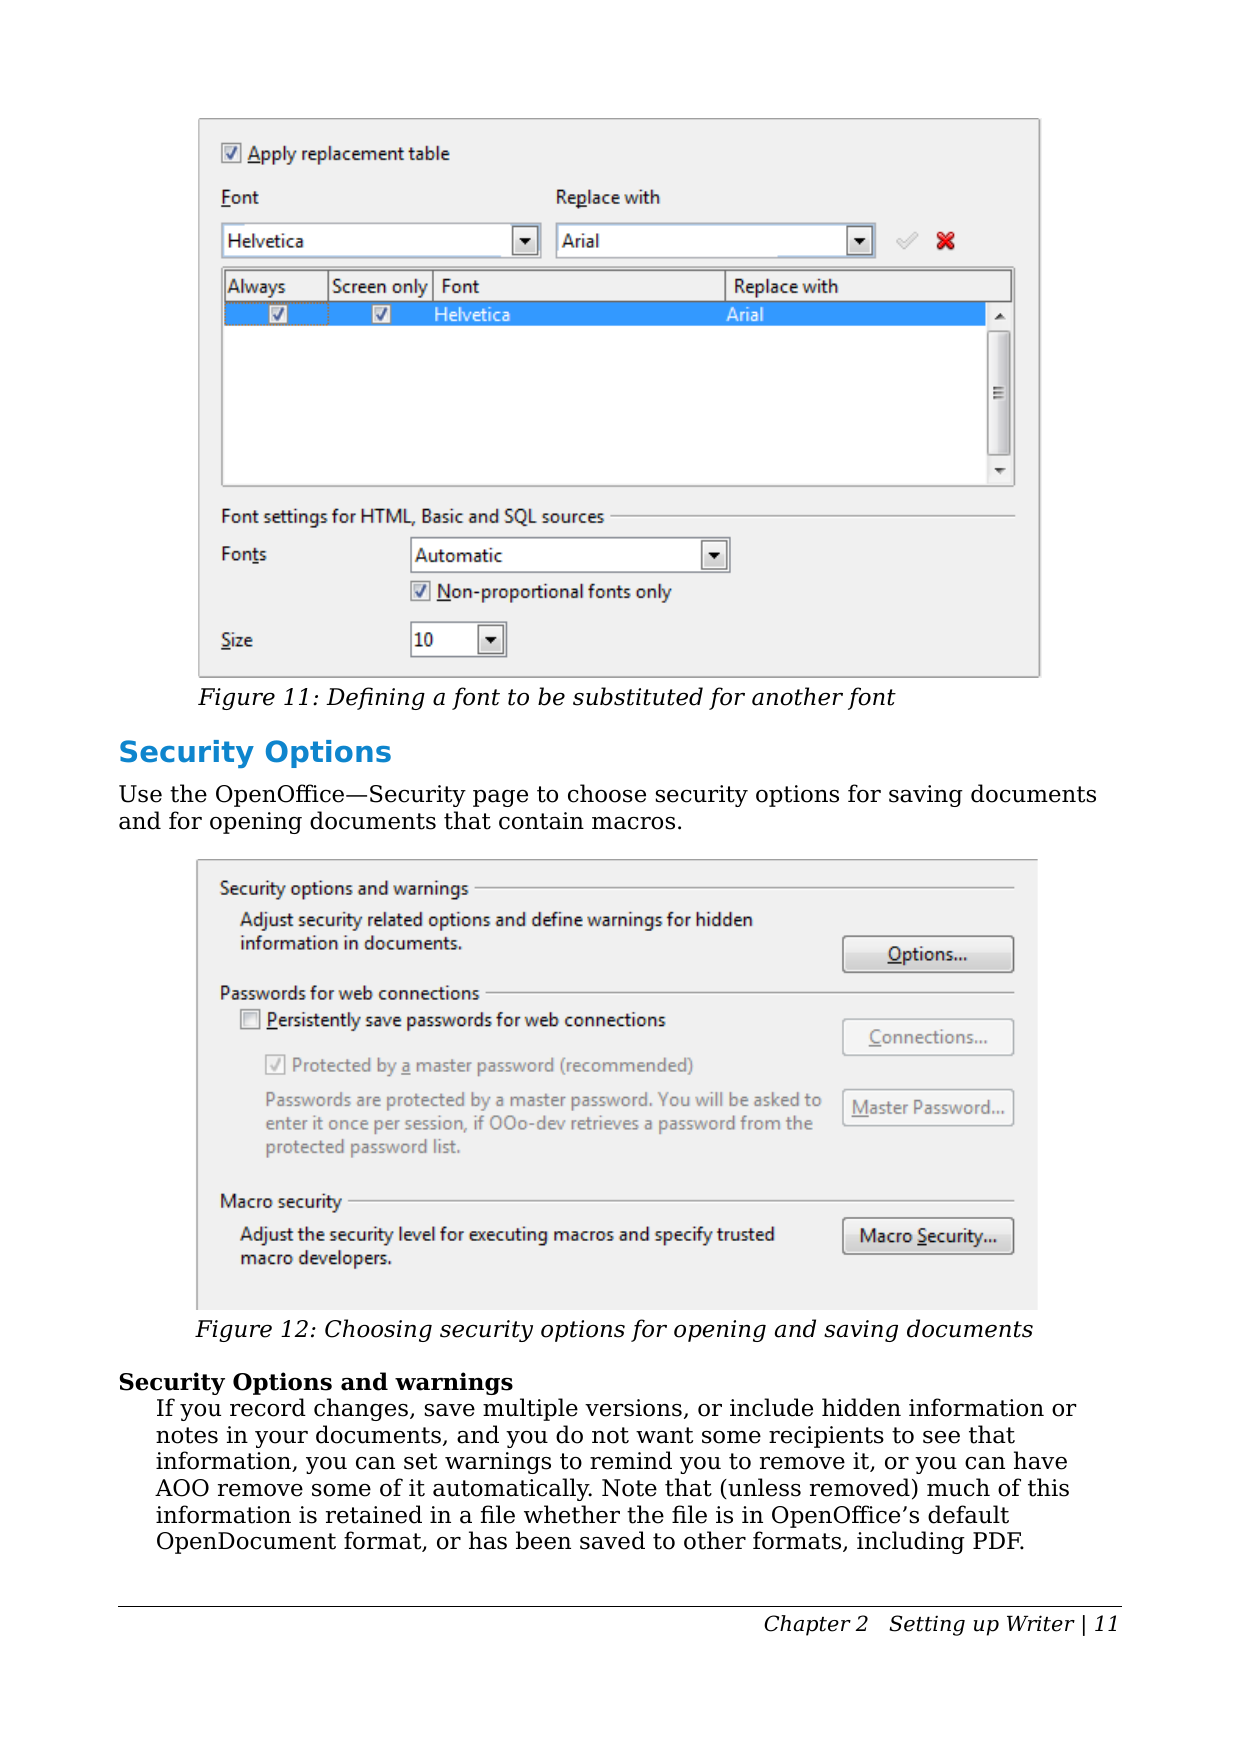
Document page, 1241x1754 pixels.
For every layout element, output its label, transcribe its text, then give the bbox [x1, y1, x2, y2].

picture [198, 118, 1042, 678]
text If you record changes, save multiple versions, or include hidden information or notes in your documents, and you do not want some recipients to see that information, you can set warnings to remind you to remove it, or you can have AOO remove some of it automatically. Note that (unless removed) much of this information is retained in a file whether the file is in OpenOffice’s default OpenDocument format, or has been saved to other formats, including PDF. [156, 1395, 1122, 1555]
text Use the OpenOffice—Security page to choose security options for saving documents and for opening documents that contain macros. [118, 781, 1122, 834]
subtitle Security Options [118, 735, 1122, 769]
text Figure 12: Choosing security options for opening and saving documents [196, 1316, 1045, 1343]
text Security Options and warnings [118, 1368, 1122, 1395]
picture [195, 859, 1038, 1310]
text Figure 11: Defining a font to be substituted for another font [198, 684, 1042, 711]
